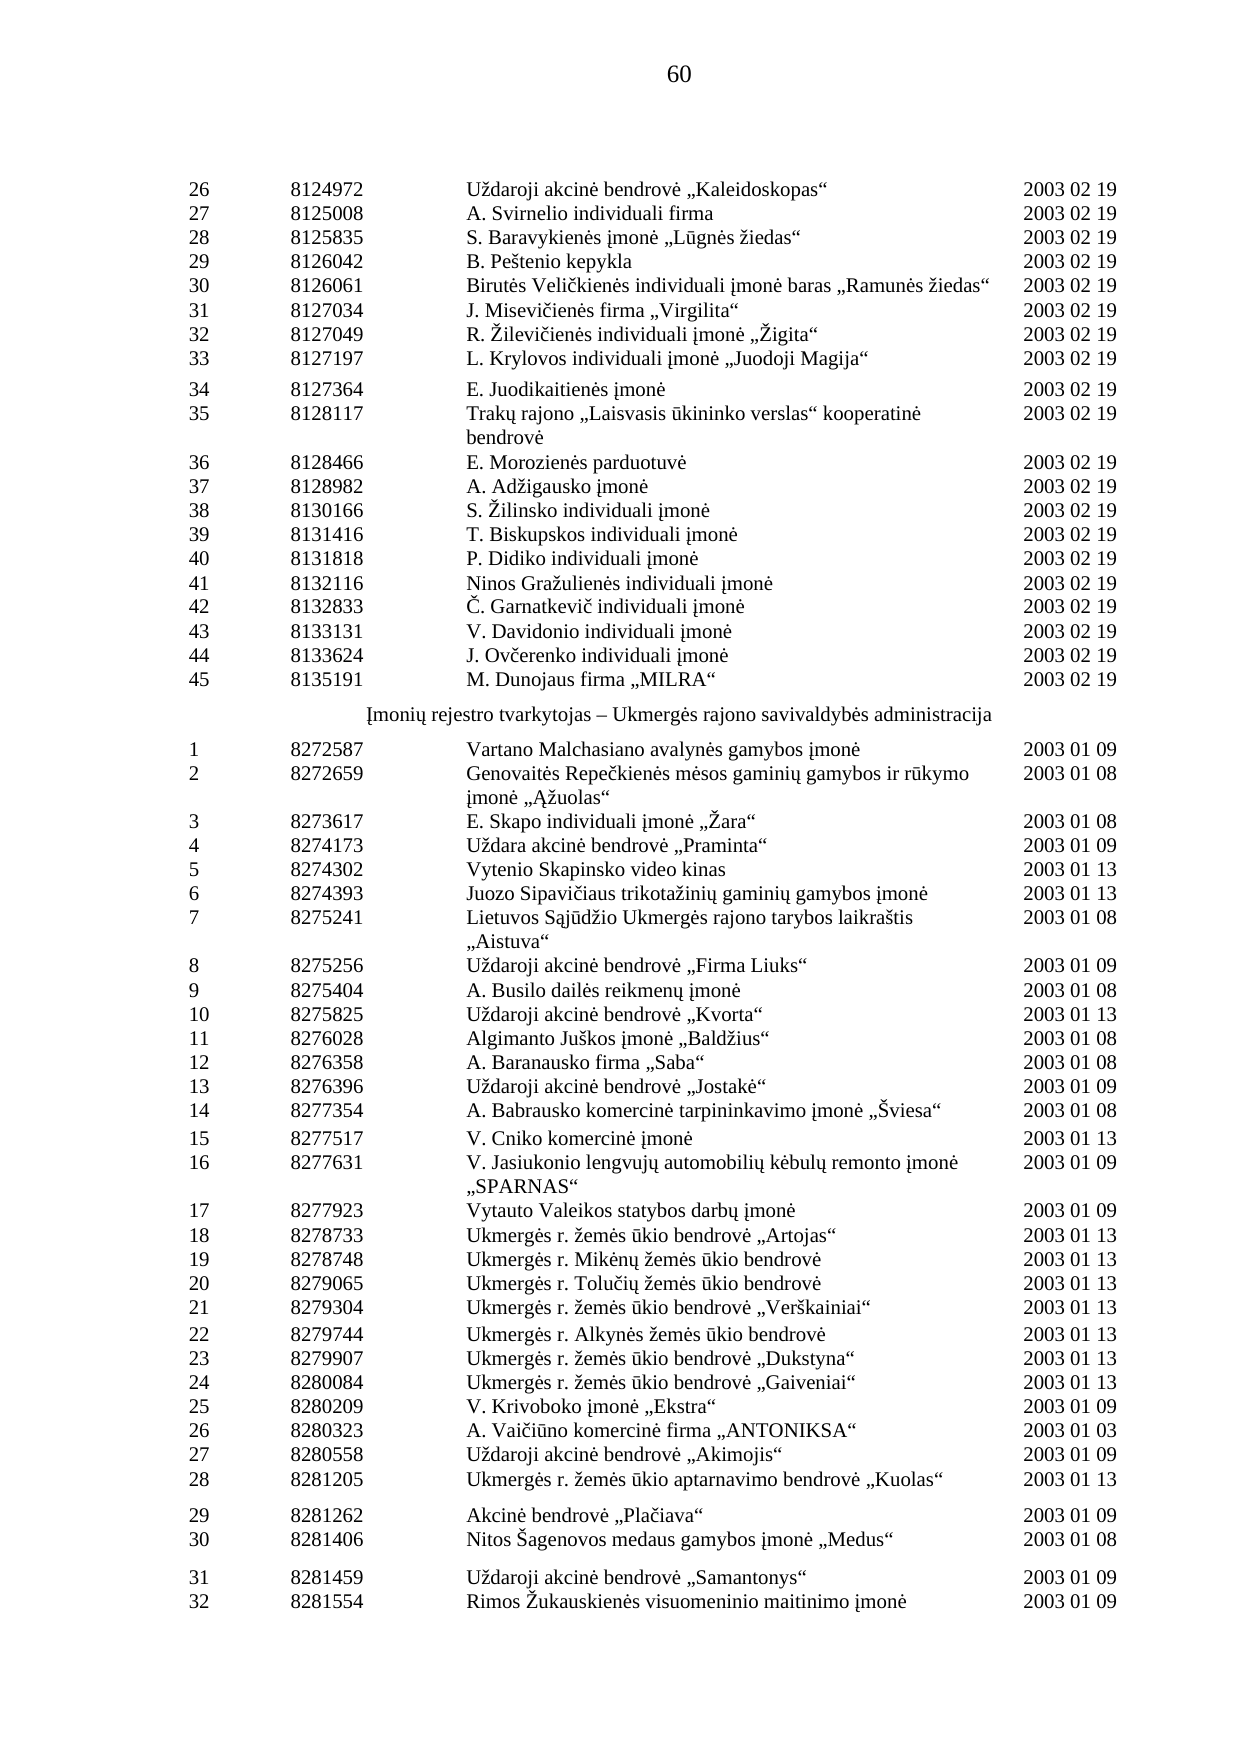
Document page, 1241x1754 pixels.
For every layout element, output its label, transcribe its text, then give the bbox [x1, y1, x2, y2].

table_cell 29 [177, 1503, 279, 1527]
table_cell V. Davidonio individuali įmonė [455, 619, 1012, 643]
table_cell 30 [177, 274, 279, 297]
table_cell L. Krylovos individuali įmonė „Juodoji Magija“ [455, 346, 1012, 377]
table_cell Ukmergės r. Mikėnų žemės ūkio bendrovė [455, 1247, 1012, 1271]
table_cell Ukmergės r. Alkynės žemės ūkio bendrovė [455, 1322, 1012, 1346]
table_cell 8133131 [279, 619, 455, 643]
table_cell Ukmergės r. žemės ūkio bendrovė „Verškainiai“ [455, 1295, 1012, 1322]
table_cell 8126061 [279, 274, 455, 297]
table_cell 2003 02 19 [1012, 201, 1181, 225]
table_cell Lietuvos Sąjūdžio Ukmergės rajono tarybos laikraštis „Aistuva“ [455, 905, 1012, 953]
table_cell 37 [177, 474, 279, 498]
table_cell J. Ovčerenko individuali įmonė [455, 643, 1012, 667]
table_cell 1 [177, 737, 279, 761]
table_cell Juozo Sipavičiaus trikotažinių gaminių gamybos įmonė [455, 881, 1012, 905]
table_cell 2003 02 19 [1012, 377, 1181, 401]
table_cell 2003 01 09 [1012, 1443, 1181, 1466]
table_cell 9 [177, 978, 279, 1002]
table_cell 2003 01 13 [1012, 1223, 1181, 1247]
table_cell 17 [177, 1199, 279, 1222]
table_cell 2003 02 19 [1012, 249, 1181, 273]
table_cell 2003 02 19 [1012, 498, 1181, 522]
table_cell Uždaroji akcinė bendrovė „Firma Liuks“ [455, 954, 1012, 977]
table_cell 2003 01 09 [1012, 954, 1181, 977]
table_cell Ukmergės r. Tolučių žemės ūkio bendrovė [455, 1271, 1012, 1295]
table_cell 8281459 [279, 1565, 455, 1589]
table_cell Uždaroji akcinė bendrovė „Jostakė“ [455, 1074, 1012, 1098]
table_cell 2003 01 03 [1012, 1418, 1181, 1442]
table_cell 45 [177, 667, 279, 691]
table_cell 8272659 [279, 761, 455, 809]
table_cell Ukmergės r. žemės ūkio bendrovė „Artojas“ [455, 1223, 1012, 1247]
table_cell 2003 02 19 [1012, 225, 1181, 249]
table_cell 2003 01 09 [1012, 1199, 1181, 1222]
table_cell 8278733 [279, 1223, 455, 1247]
table_cell 8126042 [279, 249, 455, 273]
table_cell 2003 01 13 [1012, 857, 1181, 881]
table_cell 2003 01 08 [1012, 1527, 1181, 1565]
table_cell E. Juodikaitienės įmonė [455, 377, 1012, 401]
table_cell 2003 01 13 [1012, 1346, 1181, 1370]
table_cell Ukmergės r. žemės ūkio bendrovė „Gaiveniai“ [455, 1370, 1012, 1394]
table_cell Uždara akcinė bendrovė „Praminta“ [455, 833, 1012, 857]
table_cell 26 [177, 177, 279, 201]
table_cell 10 [177, 1002, 279, 1026]
table_cell Įmonių rejestro tvarkytojas – Ukmergės rajono savivaldybės administracija [177, 691, 1181, 737]
table_cell 7 [177, 905, 279, 953]
table_cell 8275825 [279, 1002, 455, 1026]
table_cell Vytauto Valeikos statybos darbų įmonė [455, 1199, 1012, 1222]
table_cell S. Baravykienės įmonė „Lūgnės žiedas“ [455, 225, 1012, 249]
table_cell 8277354 [279, 1098, 455, 1126]
table_cell 2003 02 19 [1012, 619, 1181, 643]
table_cell 2003 02 19 [1012, 322, 1181, 346]
table_cell 2003 02 19 [1012, 570, 1181, 594]
table_cell Ninos Gražulienės individuali įmonė [455, 570, 1012, 594]
table_cell 2003 01 09 [1012, 1394, 1181, 1418]
table_cell 8276396 [279, 1074, 455, 1098]
table_cell 2003 02 19 [1012, 450, 1181, 474]
table_cell 2003 01 08 [1012, 1026, 1181, 1050]
table_cell 8278748 [279, 1247, 455, 1271]
table_cell 28 [177, 1466, 279, 1503]
table_cell 8128982 [279, 474, 455, 498]
table_cell 8125008 [279, 201, 455, 225]
table_cell 2003 01 13 [1012, 1247, 1181, 1271]
table_cell 8124972 [279, 177, 455, 201]
table_cell 2003 01 13 [1012, 881, 1181, 905]
table_cell 18 [177, 1223, 279, 1247]
table_cell 8281554 [279, 1589, 455, 1627]
table_cell 4 [177, 833, 279, 857]
table_cell E. Morozienės parduotuvė [455, 450, 1012, 474]
table_cell 22 [177, 1322, 279, 1346]
table_cell 2003 02 19 [1012, 401, 1181, 450]
table_cell 8133624 [279, 643, 455, 667]
table_cell 2003 01 08 [1012, 1098, 1181, 1126]
table_cell 8274173 [279, 833, 455, 857]
table_cell 2003 02 19 [1012, 274, 1181, 297]
table_cell 8131416 [279, 522, 455, 546]
table_cell E. Skapo individuali įmonė „Žara“ [455, 809, 1012, 833]
table_cell 25 [177, 1394, 279, 1418]
table_cell Nitos Šagenovos medaus gamybos įmonė „Medus“ [455, 1527, 1012, 1565]
table_cell 31 [177, 1565, 279, 1589]
table_cell A. Svirnelio individuali firma [455, 201, 1012, 225]
table_cell Genovaitės Repečkienės mėsos gaminių gamybos ir rūkymo įmonė „Ąžuolas“ [455, 761, 1012, 809]
table_cell 8281262 [279, 1503, 455, 1527]
table_cell 42 [177, 595, 279, 618]
table_cell A. Babrausko komercinė tarpininkavimo įmonė „Šviesa“ [455, 1098, 1012, 1126]
table_cell 2003 02 19 [1012, 298, 1181, 322]
table_cell Vytenio Skapinsko video kinas [455, 857, 1012, 881]
table_cell Č. Garnatkevič individuali įmonė [455, 595, 1012, 618]
table_cell Trakų rajono „Laisvasis ūkininko verslas“ kooperatinė bendrovė [455, 401, 1012, 450]
table_cell M. Dunojaus firma „MILRA“ [455, 667, 1012, 691]
table_cell Rimos Žukauskienės visuomeninio maitinimo įmonė [455, 1589, 1012, 1627]
table_cell 31 [177, 298, 279, 322]
table_cell 8128117 [279, 401, 455, 450]
table_cell S. Žilinsko individuali įmonė [455, 498, 1012, 522]
table_cell 13 [177, 1074, 279, 1098]
table_cell 2003 01 08 [1012, 978, 1181, 1002]
table_cell 8280209 [279, 1394, 455, 1418]
table_cell 2003 01 09 [1012, 737, 1181, 761]
table_cell 27 [177, 201, 279, 225]
table_cell 8274393 [279, 881, 455, 905]
table_cell 8280323 [279, 1418, 455, 1442]
table_cell 8 [177, 954, 279, 977]
table_cell 2003 02 19 [1012, 177, 1181, 201]
table_cell 8128466 [279, 450, 455, 474]
table_cell 8276358 [279, 1050, 455, 1074]
table_cell 33 [177, 346, 279, 377]
table_cell 8127049 [279, 322, 455, 346]
table_cell 8281205 [279, 1466, 455, 1503]
table_cell 41 [177, 570, 279, 594]
table_cell 8272587 [279, 737, 455, 761]
table_cell J. Misevičienės firma „Virgilita“ [455, 298, 1012, 322]
table_cell Ukmergės r. žemės ūkio aptarnavimo bendrovė „Kuolas“ [455, 1466, 1012, 1503]
table_cell Uždaroji akcinė bendrovė „Samantonys“ [455, 1565, 1012, 1589]
table_cell 8132116 [279, 570, 455, 594]
table_cell R. Žilevičienės individuali įmonė „Žigita“ [455, 322, 1012, 346]
table_cell 5 [177, 857, 279, 881]
table_cell 2003 01 08 [1012, 809, 1181, 833]
table_cell 8279907 [279, 1346, 455, 1370]
table_cell 8131818 [279, 546, 455, 570]
table_cell 2003 01 08 [1012, 1050, 1181, 1074]
table_cell 8132833 [279, 595, 455, 618]
table_cell 39 [177, 522, 279, 546]
table_cell 36 [177, 450, 279, 474]
table_cell 2003 02 19 [1012, 667, 1181, 691]
table_cell 32 [177, 322, 279, 346]
table_cell 21 [177, 1295, 279, 1322]
table_cell 2003 02 19 [1012, 595, 1181, 618]
table_cell 26 [177, 1418, 279, 1442]
table_cell 2003 01 13 [1012, 1322, 1181, 1346]
table_cell 8130166 [279, 498, 455, 522]
table_cell 2003 01 09 [1012, 1503, 1181, 1527]
table_cell 2 [177, 761, 279, 809]
table_cell Akcinė bendrovė „Plačiava“ [455, 1503, 1012, 1527]
table_cell 2003 01 13 [1012, 1295, 1181, 1322]
table_cell 2003 02 19 [1012, 346, 1181, 377]
table_cell B. Peštenio kepykla [455, 249, 1012, 273]
table_cell Ukmergės r. žemės ūkio bendrovė „Dukstyna“ [455, 1346, 1012, 1370]
table_cell 29 [177, 249, 279, 273]
table_cell 8280558 [279, 1443, 455, 1466]
table_cell 2003 01 13 [1012, 1271, 1181, 1295]
table_cell Birutės Veličkienės individuali įmonė baras „Ramunės žiedas“ [455, 274, 1012, 297]
table_cell 8280084 [279, 1370, 455, 1394]
table_cell 32 [177, 1589, 279, 1627]
table_cell 30 [177, 1527, 279, 1565]
table_cell P. Didiko individuali įmonė [455, 546, 1012, 570]
table_cell Uždaroji akcinė bendrovė „Kvorta“ [455, 1002, 1012, 1026]
table_cell T. Biskupskos individuali įmonė [455, 522, 1012, 546]
table_cell 38 [177, 498, 279, 522]
table_cell V. Cniko komercinė įmonė [455, 1126, 1012, 1150]
table_cell 8127364 [279, 377, 455, 401]
table_cell 2003 01 13 [1012, 1466, 1181, 1503]
table_cell 2003 01 09 [1012, 1589, 1181, 1627]
table_cell 2003 01 13 [1012, 1370, 1181, 1394]
table_cell A. Adžigausko įmonė [455, 474, 1012, 498]
table_cell 2003 01 09 [1012, 1565, 1181, 1589]
table_cell 8277923 [279, 1199, 455, 1222]
table_cell 23 [177, 1346, 279, 1370]
table_cell 8273617 [279, 809, 455, 833]
table_cell 3 [177, 809, 279, 833]
table_cell 8275404 [279, 978, 455, 1002]
table_cell A. Busilo dailės reikmenų įmonė [455, 978, 1012, 1002]
table_cell A. Vaičiūno komercinė firma „ANTONIKSA“ [455, 1418, 1012, 1442]
table_cell 2003 02 19 [1012, 474, 1181, 498]
table_cell 11 [177, 1026, 279, 1050]
table_cell 2003 01 08 [1012, 761, 1181, 809]
table_cell 6 [177, 881, 279, 905]
table_cell 40 [177, 546, 279, 570]
table_cell 43 [177, 619, 279, 643]
table_cell 2003 01 13 [1012, 1126, 1181, 1150]
table_cell 8281406 [279, 1527, 455, 1565]
table_cell 15 [177, 1126, 279, 1150]
table_cell 8275241 [279, 905, 455, 953]
table_cell 8127034 [279, 298, 455, 322]
table_cell 20 [177, 1271, 279, 1295]
table_cell 8274302 [279, 857, 455, 881]
table_cell V. Jasiukonio lengvujų automobilių kėbulų remonto įmonė „SPARNAS“ [455, 1150, 1012, 1198]
table_cell 28 [177, 225, 279, 249]
table_cell 2003 01 09 [1012, 833, 1181, 857]
table_cell 44 [177, 643, 279, 667]
table_cell 12 [177, 1050, 279, 1074]
table_cell Algimanto Juškos įmonė „Baldžius“ [455, 1026, 1012, 1050]
table_cell Vartano Malchasiano avalynės gamybos įmonė [455, 737, 1012, 761]
table_cell 8279065 [279, 1271, 455, 1295]
table_cell 2003 01 08 [1012, 905, 1181, 953]
table_cell 8125835 [279, 225, 455, 249]
table_cell 2003 02 19 [1012, 546, 1181, 570]
table_cell 8276028 [279, 1026, 455, 1050]
table_cell Uždaroji akcinė bendrovė „Kaleidoskopas“ [455, 177, 1012, 201]
table_cell 2003 01 09 [1012, 1074, 1181, 1098]
table_cell 35 [177, 401, 279, 450]
table_cell 14 [177, 1098, 279, 1126]
table_cell 8135191 [279, 667, 455, 691]
table_cell 2003 01 13 [1012, 1002, 1181, 1026]
table_cell 2003 01 09 [1012, 1150, 1181, 1198]
table_cell 19 [177, 1247, 279, 1271]
table_cell Uždaroji akcinė bendrovė „Akimojis“ [455, 1443, 1012, 1466]
table_cell 8127197 [279, 346, 455, 377]
table_cell 8279304 [279, 1295, 455, 1322]
table_cell 8275256 [279, 954, 455, 977]
table_cell 2003 02 19 [1012, 643, 1181, 667]
table_cell 16 [177, 1150, 279, 1198]
table_cell 34 [177, 377, 279, 401]
table_cell 8277631 [279, 1150, 455, 1198]
table_cell 27 [177, 1443, 279, 1466]
table_cell 8279744 [279, 1322, 455, 1346]
table_cell 24 [177, 1370, 279, 1394]
table_cell A. Baranausko firma „Saba“ [455, 1050, 1012, 1074]
table_cell 2003 02 19 [1012, 522, 1181, 546]
table_cell V. Krivoboko įmonė „Ekstra“ [455, 1394, 1012, 1418]
table_cell 8277517 [279, 1126, 455, 1150]
